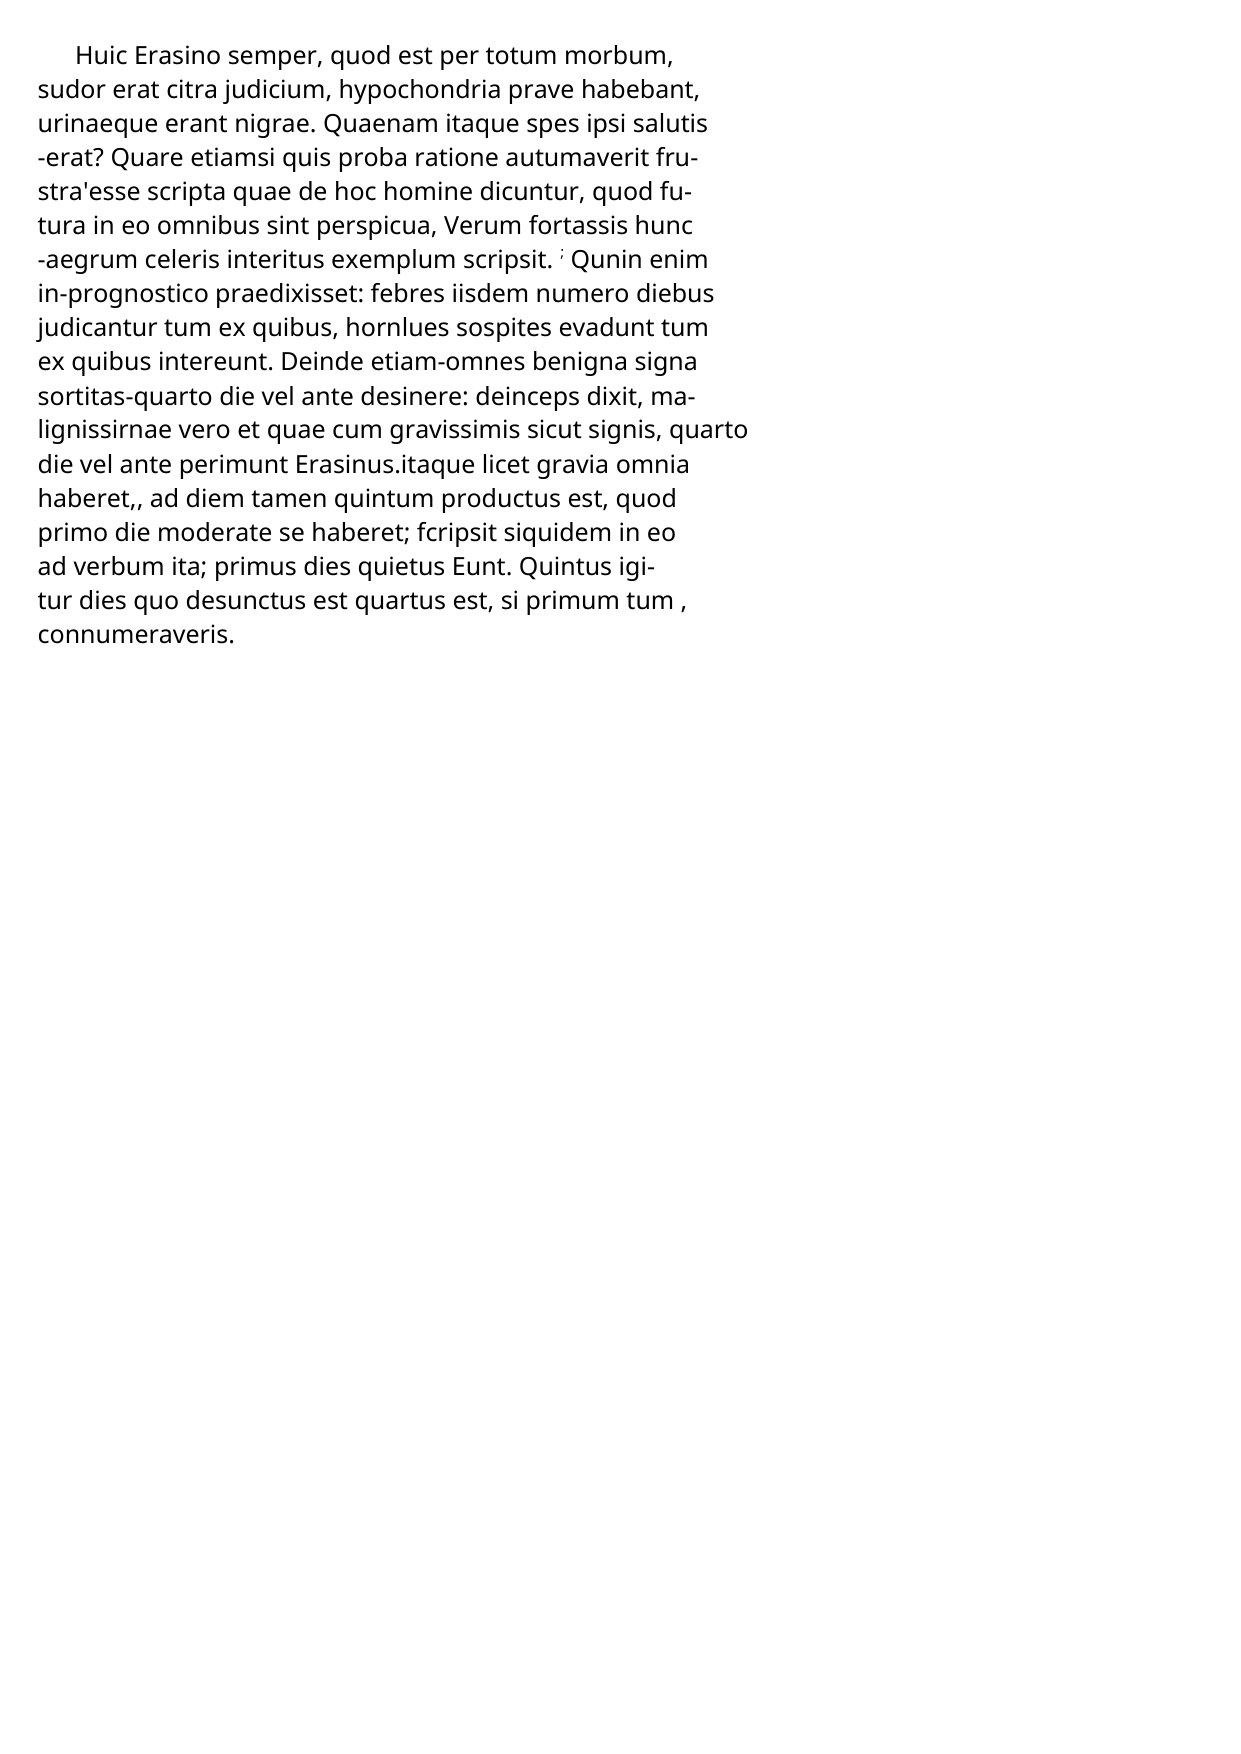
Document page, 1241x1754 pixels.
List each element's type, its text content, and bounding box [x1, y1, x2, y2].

text Huic Erasino semper, quod est per totum morbum, sudor erat citra judicium, hypochondria prave habebant, urinaeque erant nigrae. Quaenam itaque spes ipsi salutis -erat? Quare etiamsi quis proba ratione autumaverit fru- stra'esse scripta quae de hoc homine dicuntur, quod fu- tura in eo omnibus sint perspicua, Verum fortassis hunc -aegrum celeris interitus exemplum scripsit. ; Qunin enim in-prognostico praedixisset: febres iisdem numero diebus judicantur tum ex quibus, hornlues sospites evadunt tum ex quibus intereunt. Deinde etiam-omnes benigna signa sortitas-quarto die vel ante desinere: deinceps dixit, ma- lignissirnae vero et quae cum gravissimis sicut signis, quarto die vel ante perimunt Erasinus.itaque licet gravia omnia haberet,, ad diem tamen quintum productus est, quod primo die moderate se haberet; fcripsit siquidem in eo ad verbum ita; primus dies quietus Eunt. Quintus igi- tur dies quo desunctus est quartus est, si primum tum , connumeraveris. [37, 37, 1203, 651]
